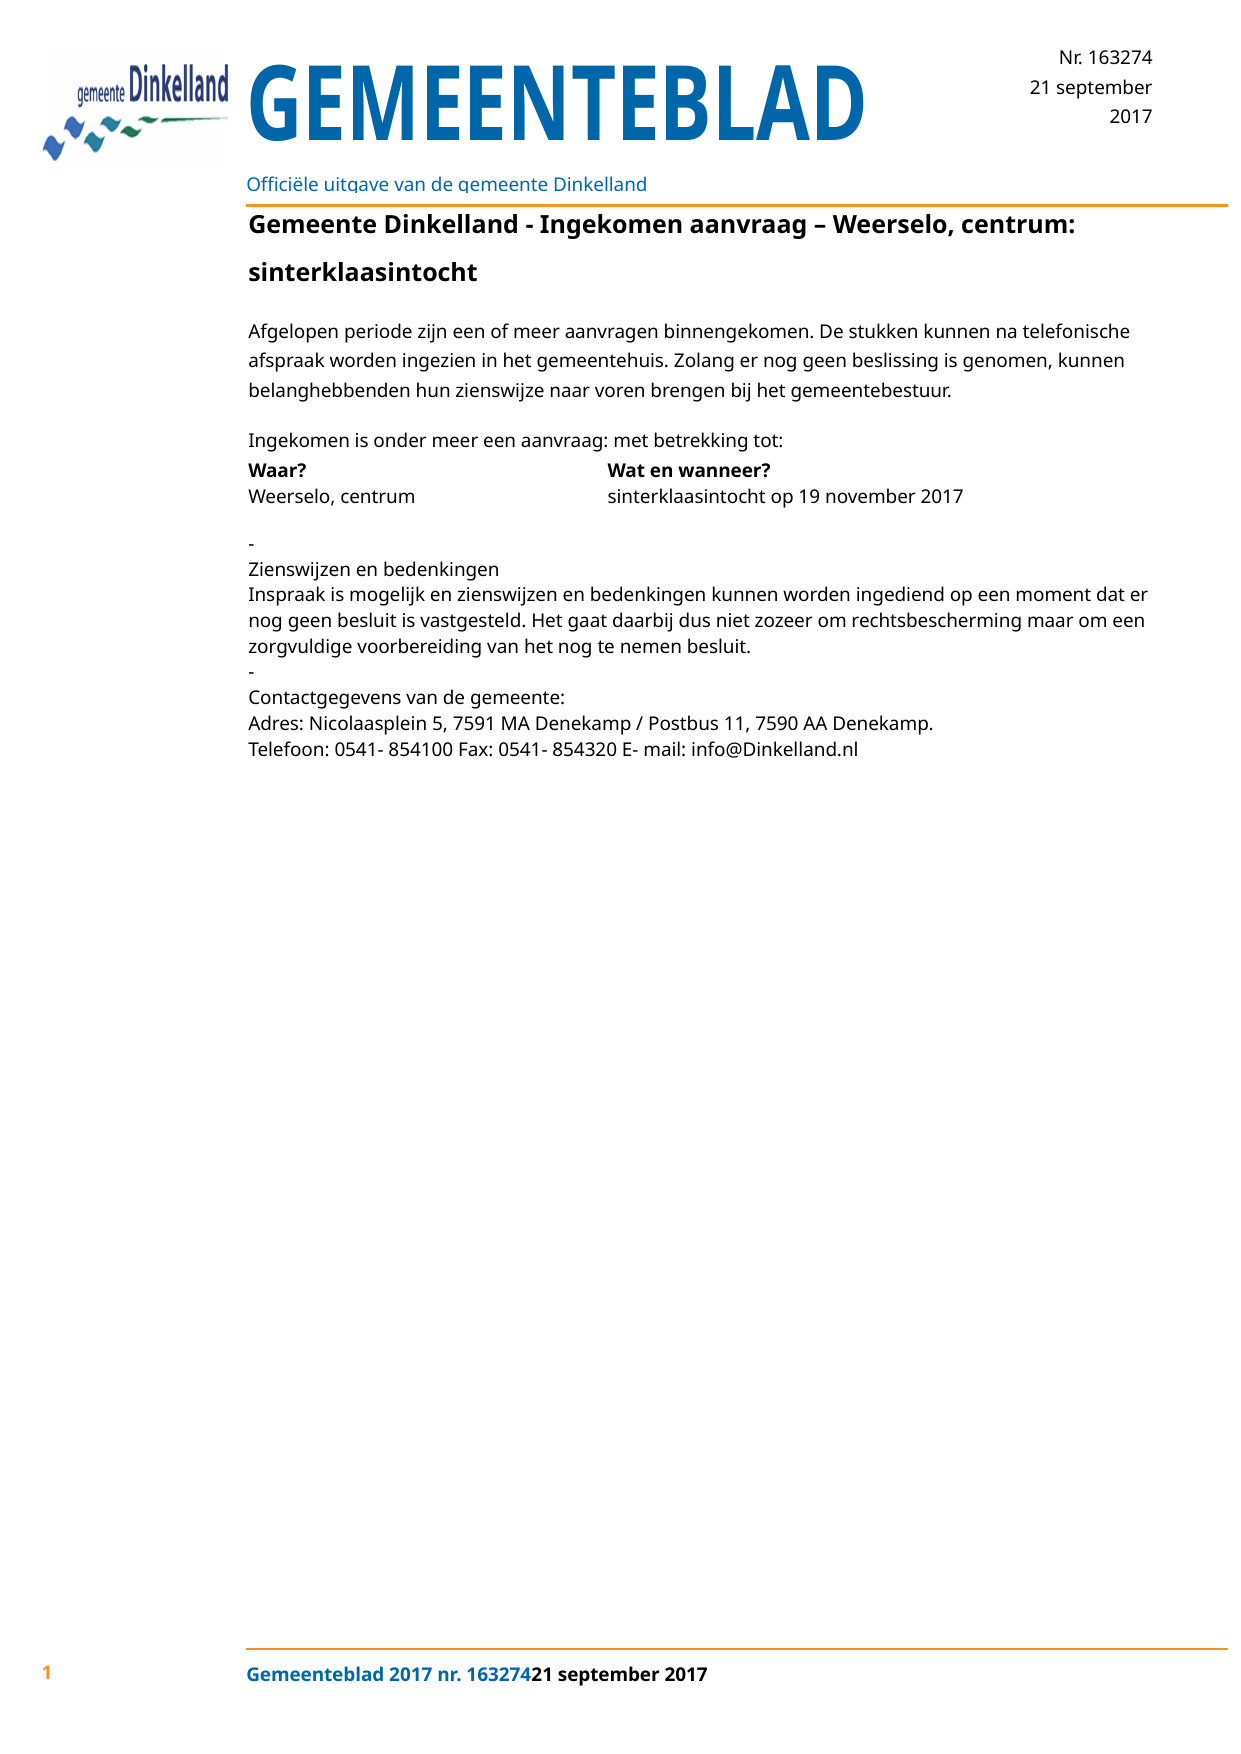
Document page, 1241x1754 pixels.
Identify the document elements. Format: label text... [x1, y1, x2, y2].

text Gemeente Dinkelland - Ingekomen aanvraag – Weerselo, centrum: sinterklaasintocht [248, 207, 1152, 288]
text Zienswijzen en bedenkingen [248, 556, 1152, 582]
text Afgelopen periode zijn een of meer aanvragen binnengekomen. De stukken kunnen na telefonische afspraak worden ingezien in het gemeentehuis. Zolang er nog geen beslissing is genomen, kunnen belanghebbenden hun zienswijze naar voren brengen bij het gemeentebestuur. [248, 318, 1152, 403]
text Ingekomen is onder meer een aanvraag: met betrekking tot: [248, 427, 1152, 453]
text Inspraak is mogelijk en zienswijzen en bedenkingen kunnen worden ingediend op een moment dat er nog geen besluit is vastgesteld. Het gaat daarbij dus niet zozeer om rechtsbescherming maar om een zorgvuldige voorbereiding van het nog te nemen besluit. [248, 582, 1152, 659]
text Telefoon: 0541- 854100 Fax: 0541- 854320 E- mail: info@Dinkelland.nl [248, 736, 1152, 762]
table_cell sinterklaasintocht op 19 november 2017 [608, 483, 1152, 509]
text Adres: Nicolaasplein 5, 7591 MA Denekamp / Postbus 11, 7590 AA Denekamp. [248, 710, 1152, 736]
text Contactgegevens van de gemeente: [248, 684, 1152, 710]
table_header Wat en wanneer? [608, 457, 1152, 483]
text - [248, 659, 1152, 684]
text - [248, 530, 1152, 556]
table_cell Weerselo, centrum [248, 483, 607, 509]
picture [41, 47, 231, 172]
table_header Waar? [248, 457, 607, 483]
